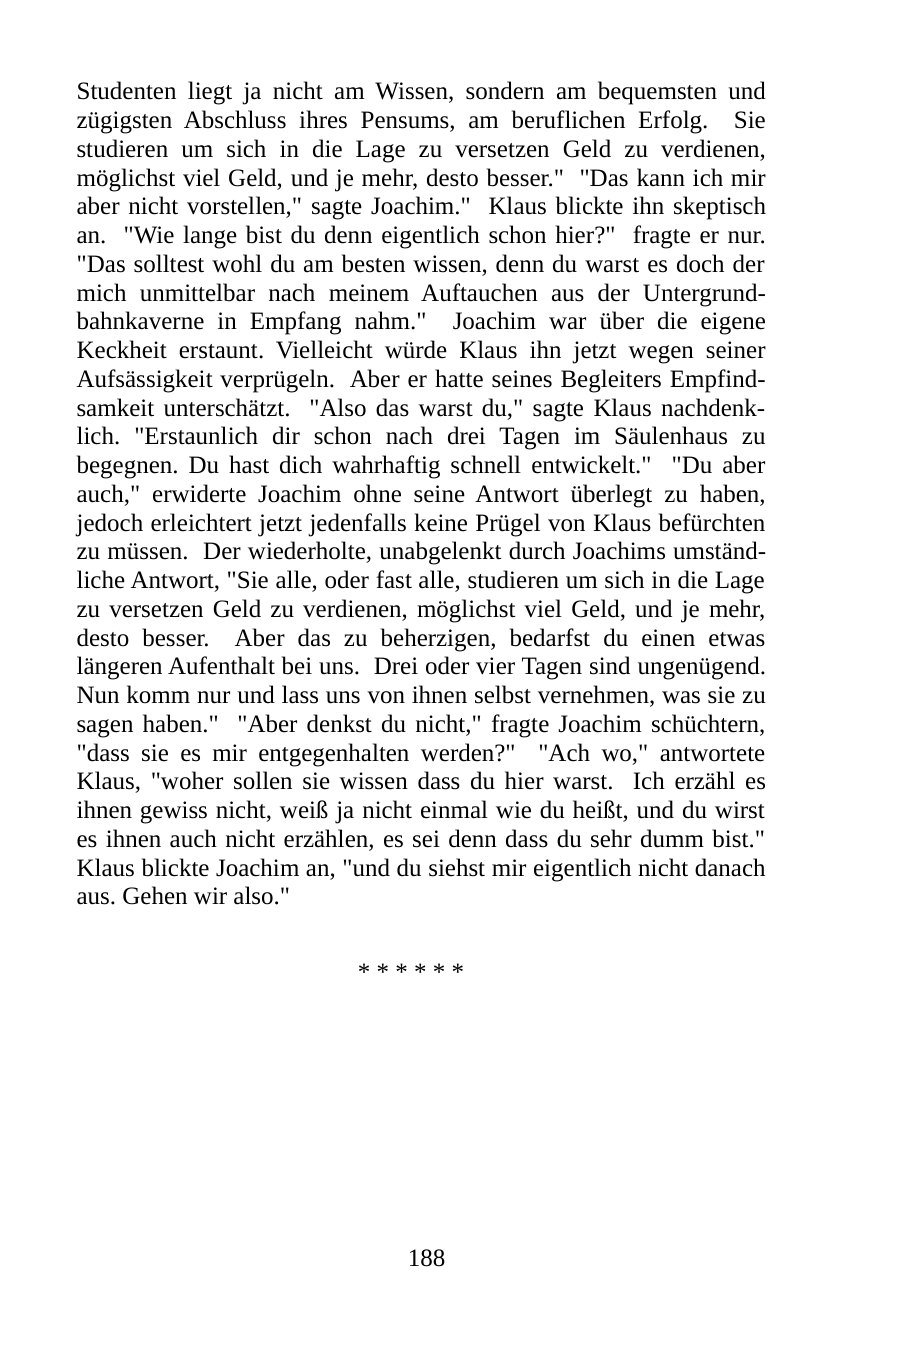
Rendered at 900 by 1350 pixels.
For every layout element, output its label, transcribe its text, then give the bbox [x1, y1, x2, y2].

text Studenten liegt ja nicht am Wissen, sondern am bequemsten und zügigsten Abschluss ihres Pensums, am beruflichen Erfolg. Sie studieren um sich in die Lage zu versetzen Geld zu verdienen, möglichst viel Geld, und je mehr, desto besser." "Das kann ich mir aber nicht vorstellen," sagte Joachim." Klaus blickte ihn skeptisch an. "Wie lange bist du denn eigentlich schon hier?" fragte er nur. "Das solltest wohl du am besten wissen, denn du warst es doch der mich unmittelbar nach meinem Auftauchen aus der Untergrund-bahnkaverne in Empfang nahm." Joachim war über die eigene Keckheit erstaunt. Vielleicht würde Klaus ihn jetzt wegen seiner Aufsässigkeit verprügeln. Aber er hatte seines Begleiters Empfind-samkeit unterschätzt. "Also das warst du," sagte Klaus nachdenk-lich. "Erstaunlich dir schon nach drei Tagen im Säulenhaus zu begegnen. Du hast dich wahrhaftig schnell entwickelt." "Du aber auch," erwiderte Joachim ohne seine Antwort überlegt zu haben, jedoch erleichtert jetzt jedenfalls keine Prügel von Klaus befürchten zu müssen. Der wiederholte, unabgelenkt durch Joachims umständ-liche Antwort, "Sie alle, oder fast alle, studieren um sich in die Lage zu versetzen Geld zu verdienen, möglichst viel Geld, und je mehr, desto besser. Aber das zu beherzigen, bedarfst du einen etwas längeren Aufenthalt bei uns. Drei oder vier Tagen sind ungenügend. Nun komm nur und lass uns von ihnen selbst vernehmen, was sie zu sagen haben." "Aber denkst du nicht," fragte Joachim schüchtern, "dass sie es mir entgegenhalten werden?" "Ach wo," antwortete Klaus, "woher sollen sie wissen dass du hier warst. Ich erzähl es ihnen gewiss nicht, weiß ja nicht einmal wie du heißt, und du wirst es ihnen auch nicht erzählen, es sei denn dass du sehr dumm bist." Klaus blickte Joachim an, "und du siehst mir eigentlich nicht danach aus. Gehen wir also." [76, 76, 766, 910]
text * * * * * * [76, 957, 766, 986]
